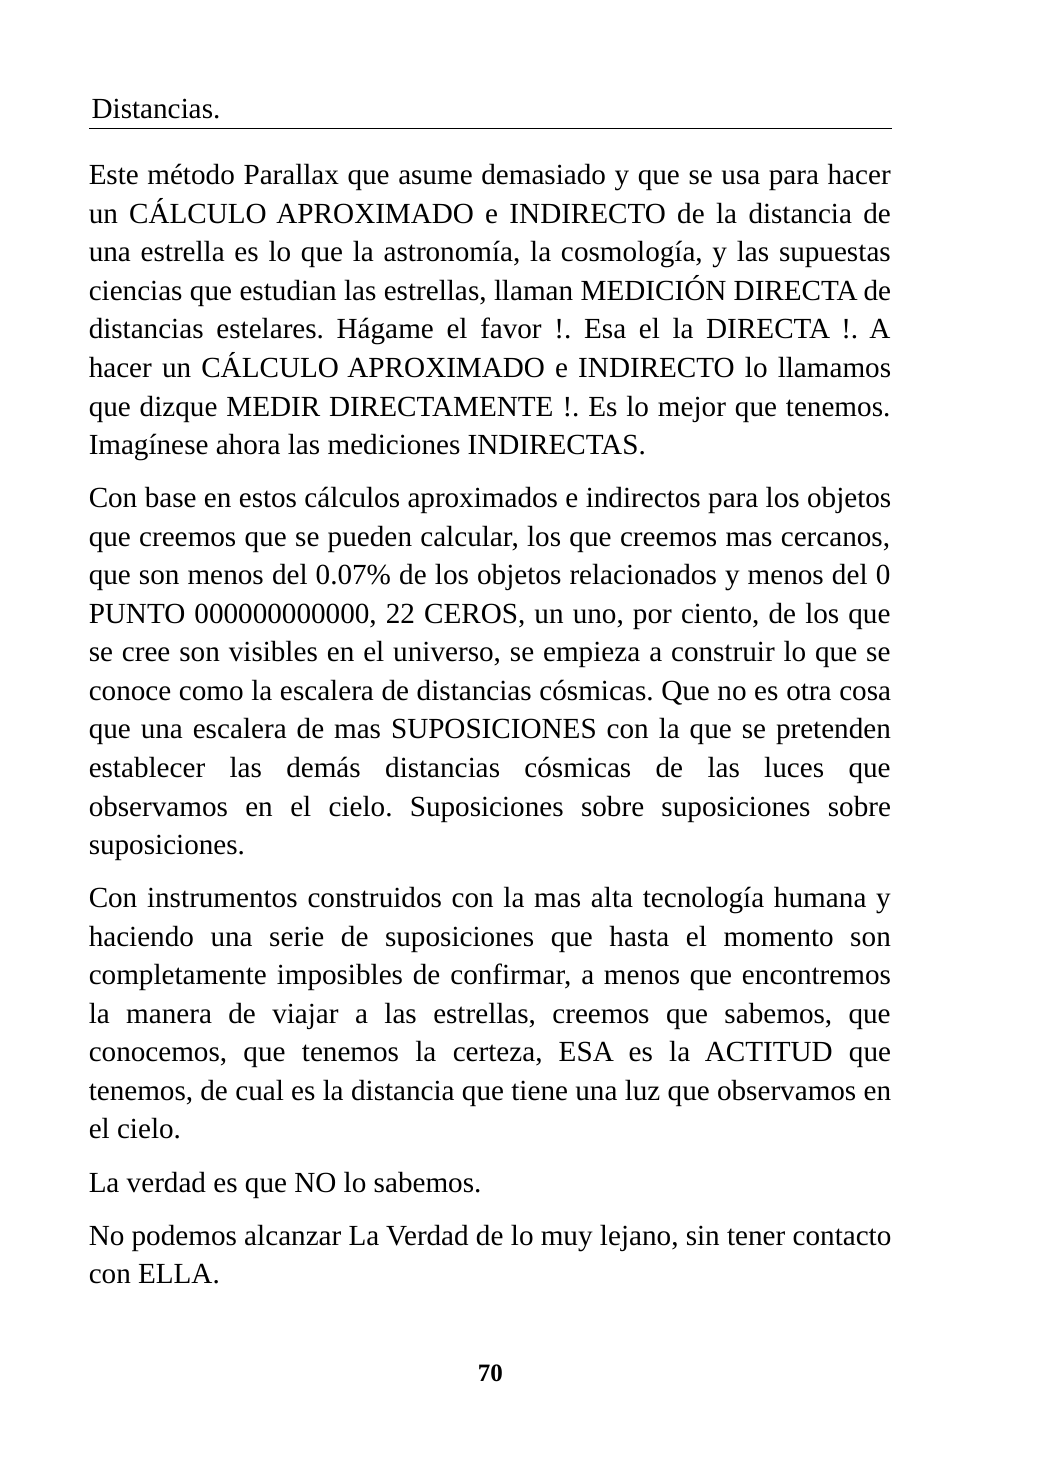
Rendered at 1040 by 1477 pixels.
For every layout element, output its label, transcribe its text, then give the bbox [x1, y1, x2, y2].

text Con base en estos cálculos aproximados e indirectos para los objetos que creemos que se pueden calcular, los que creemos mas cercanos, que son menos del 0.07% de los objetos relacionados y menos del 0 PUNTO 000000000000, 22 CEROS, un uno, por ciento, de los que se cree son visibles en el universo, se empieza a construir lo que se conoce como la escalera de distancias cósmicas. Que no es otra cosa que una escalera de mas SUPOSICIONES con la que se pretenden establecer las demás distancias cósmicas de las luces que observamos en el cielo. Suposiciones sobre suposiciones sobre suposiciones. [88, 480, 892, 861]
text Con instrumentos construidos con la mas alta tecnología humana y haciendo una serie de suposiciones que hasta el momento son completamente imposibles de confirmar, a menos que encontremos la manera de viajar a las estrellas, creemos que sabemos, que conocemos, que tenemos la certeza, ESA es la ACTITUD que tenemos, de cual es la distancia que tiene una luz que observamos en el cielo. [88, 880, 892, 1145]
text No podemos alcanzar La Verdad de lo muy lejano, sin tener contacto con ELLA. [88, 1218, 892, 1290]
text La verdad es que NO lo sabemos. [88, 1165, 892, 1198]
text Este método Parallax que asume demasiado y que se usa para hacer un CÁLCULO APROXIMADO e INDIRECTO de la distancia de una estrella es lo que la astronomía, la cosmología, y las supuestas ciencias que estudian las estrellas, llaman MEDICIÓN DIRECTA de distancias estelares. Hágame el favor !. Esa el la DIRECTA !. A hacer un CÁLCULO APROXIMADO e INDIRECTO lo llamamos que dizque MEDIR DIRECTAMENTE !. Es lo mejor que tenemos. Imagínese ahora las mediciones INDIRECTAS. [88, 157, 892, 461]
